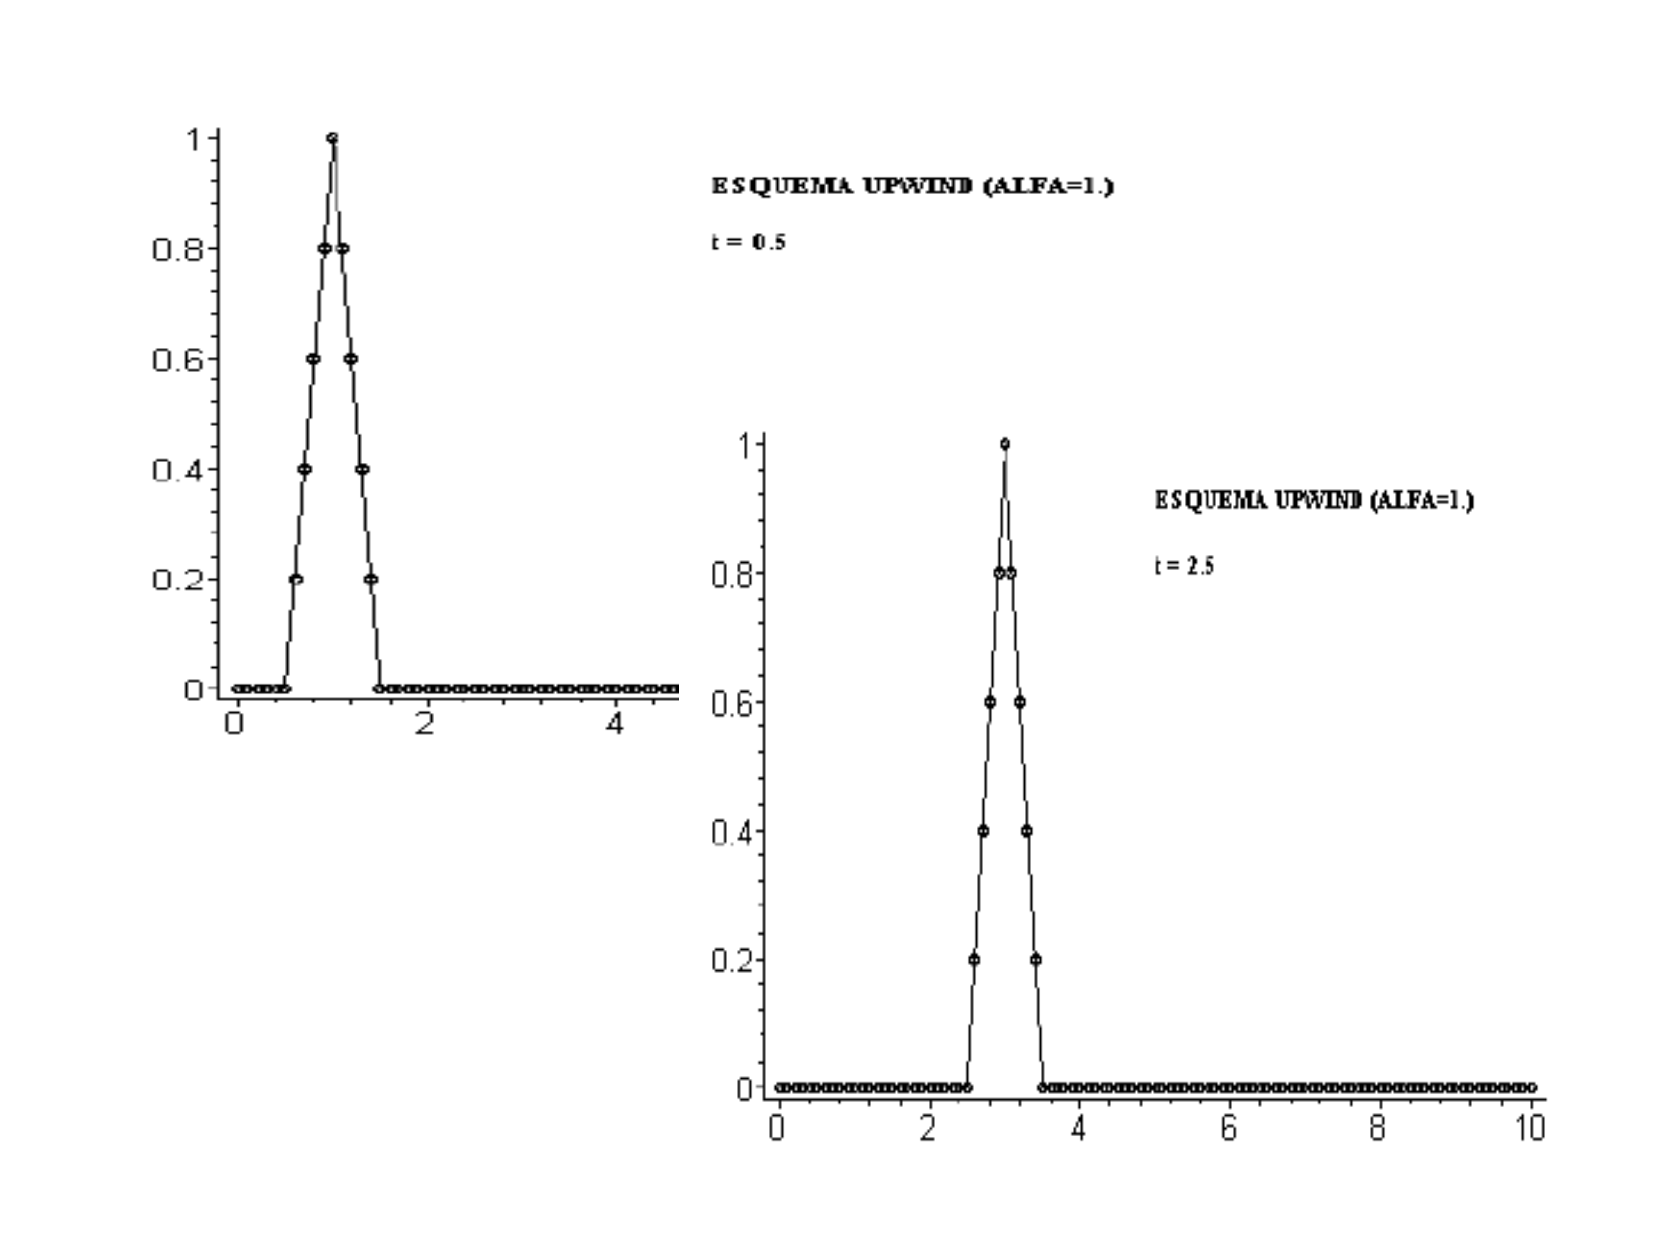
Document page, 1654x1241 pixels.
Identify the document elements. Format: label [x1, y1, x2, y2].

picture [88, 88, 1625, 1186]
